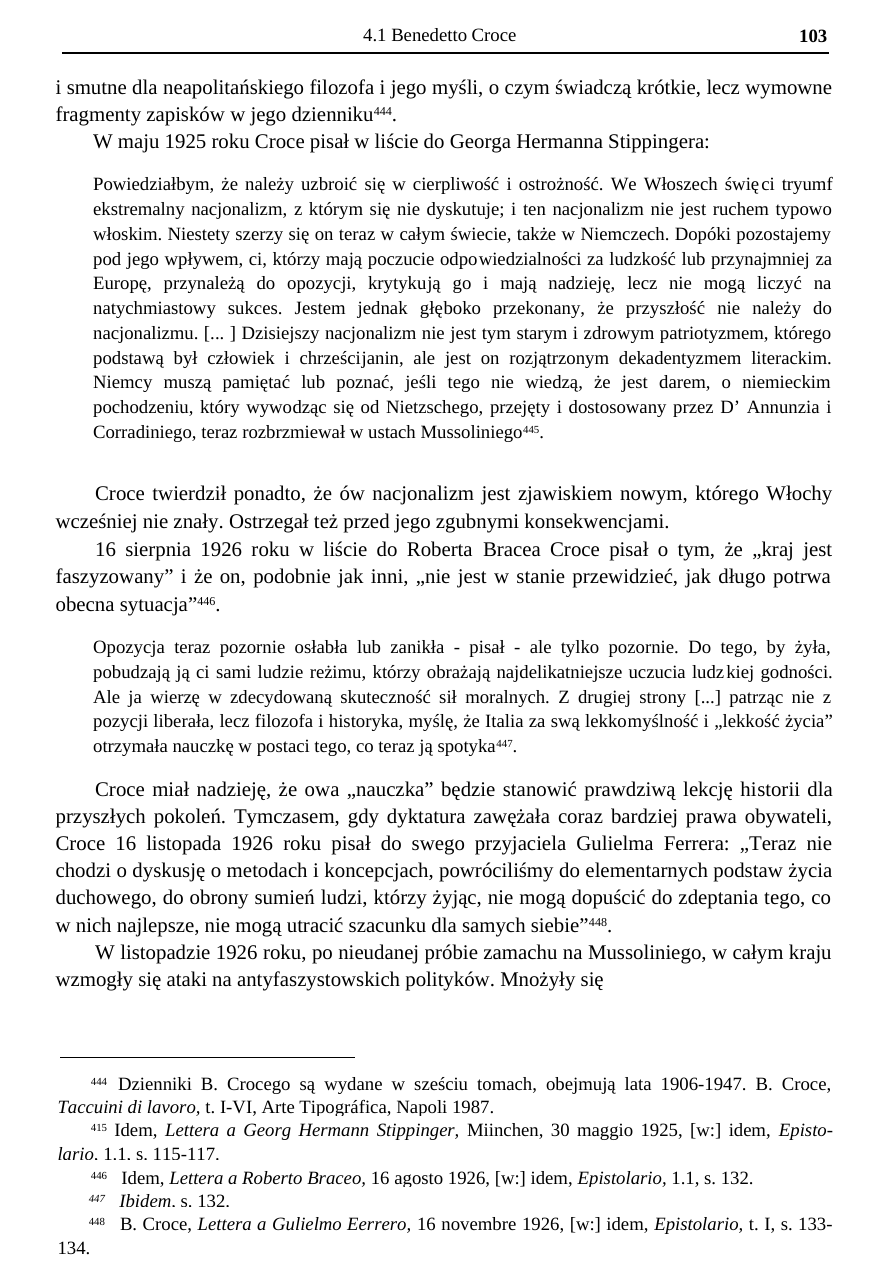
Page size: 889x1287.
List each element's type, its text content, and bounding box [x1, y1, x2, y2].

text 103 [799, 25, 831, 47]
text 415 Idem, Lettera a Georg Hermann Stippinger, Miinchen, 30 maggio 1925, [w:] idem, Episto­lario, 1.1, s. 115-117. [57, 1119, 833, 1159]
text 16 sierpnia 1926 roku w liście do Roberta Bracea Croce pisał o tym, że „kraj jest faszyzowany” i że on, podobnie jak inni, „nie jest w stanie przewidzieć, jak długo potrwa obecna sytuacja”446. [55, 536, 833, 616]
text 4.1 Benedetto Croce [363, 24, 527, 46]
text 448 B. Croce, Lettera a Gulielmo Eerrero, 16 novembre 1926, [w:] idem, Epistolario, t. I, s. 133-134. [57, 1213, 833, 1258]
text 446 Idem, Lettera a Roberto Braceo, 16 agosto 1926, [w:] idem, Epistolario, 1.1, s. 132. [57, 1167, 833, 1186]
text W listopadzie 1926 roku, po nieudanej próbie zamachu na Mussoliniego, w całym kraju wzmogły się ataki na antyfaszystowskich polityków. Mnożyły się [55, 940, 833, 991]
text 444 Dzienniki B. Crocego są wydane w sześciu tomach, obejmują lata 1906-1947. B. Croce, Taccuini di lavoro, t. I-VI, Arte Tipográfica, Napoli 1987. [57, 1073, 833, 1116]
text W maju 1925 roku Croce pisał w liście do Georga Hermanna Stippingera: [55, 129, 833, 153]
text Powiedziałbym, że należy uzbroić się w cierpliwość i ostrożność. We Włoszech świę­ci tryumf ekstremalny nacjonalizm, z którym się nie dyskutuje; i ten nacjonalizm nie jest ruchem typowo włoskim. Niestety szerzy się on teraz w całym świecie, także w Niemczech. Dopóki pozostajemy pod jego wpływem, ci, którzy mają poczucie odpo­wiedzialności za ludzkość lub przynajmniej za Europę, przynależą do opozycji, krytyku­ją go i mają nadzieję, lecz nie mogą liczyć na natychmiastowy sukces. Jestem jednak głę­boko przekonany, że przyszłość nie należy do nacjonalizmu. [... ] Dzisiejszy nacjonalizm nie jest tym starym i zdrowym patriotyzmem, którego podstawą był człowiek i chrześci­janin, ale jest on rozjątrzonym dekadentyzmem literackim. Niemcy muszą pamiętać lub poznać, jeśli tego nie wiedzą, że jest darem, o niemieckim pochodzeniu, który wywo­dząc się od Nietzschego, przejęty i dostosowany przez D’ Annunzia i Corradiniego, teraz rozbrzmiewał w ustach Mussoliniego445. [93, 173, 833, 443]
text Croce twierdził ponadto, że ów nacjonalizm jest zjawiskiem nowym, którego Włochy wcześniej nie znały. Ostrzegał też przed jego zgubnymi konsekwencjami. [55, 481, 833, 533]
text Opozycja teraz pozornie osłabła lub zanikła - pisał - ale tylko pozornie. Do tego, by żyła, pobudzają ją ci sami ludzie reżimu, którzy obrażają najdelikatniejsze uczucia ludz­kiej godności. Ale ja wierzę w zdecydowaną skuteczność sił moralnych. Z drugiej strony [...] patrząc nie z pozycji liberała, lecz filozofa i historyka, myślę, że Italia za swą lekko­myślność i „lekkość życia” otrzymała nauczkę w postaci tego, co teraz ją spotyka447. [93, 636, 833, 757]
text 447 Ibidem, s. 132. [57, 1190, 833, 1206]
text i smutne dla neapolitańskiego filozofa i jego myśli, o czym świadczą krótkie, lecz wymowne fragmenty zapisków w jego dzienniku444. [55, 75, 833, 126]
text Croce miał nadzieję, że owa „nauczka” będzie stanowić prawdziwą lekcję hi­storii dla przyszłych pokoleń. Tymczasem, gdy dyktatura zawężała coraz bardziej prawa obywateli, Croce 16 listopada 1926 roku pisał do swego przyjaciela Gulielma Ferrera: „Teraz nie chodzi o dyskusję o metodach i koncepcjach, powróciliśmy do elementarnych podstaw życia duchowego, do obrony sumień ludzi, którzy żyjąc, nie mogą dopuścić do zdeptania tego, co w nich najlepsze, nie mogą utracić szacunku dla samych siebie”448. [55, 777, 833, 937]
